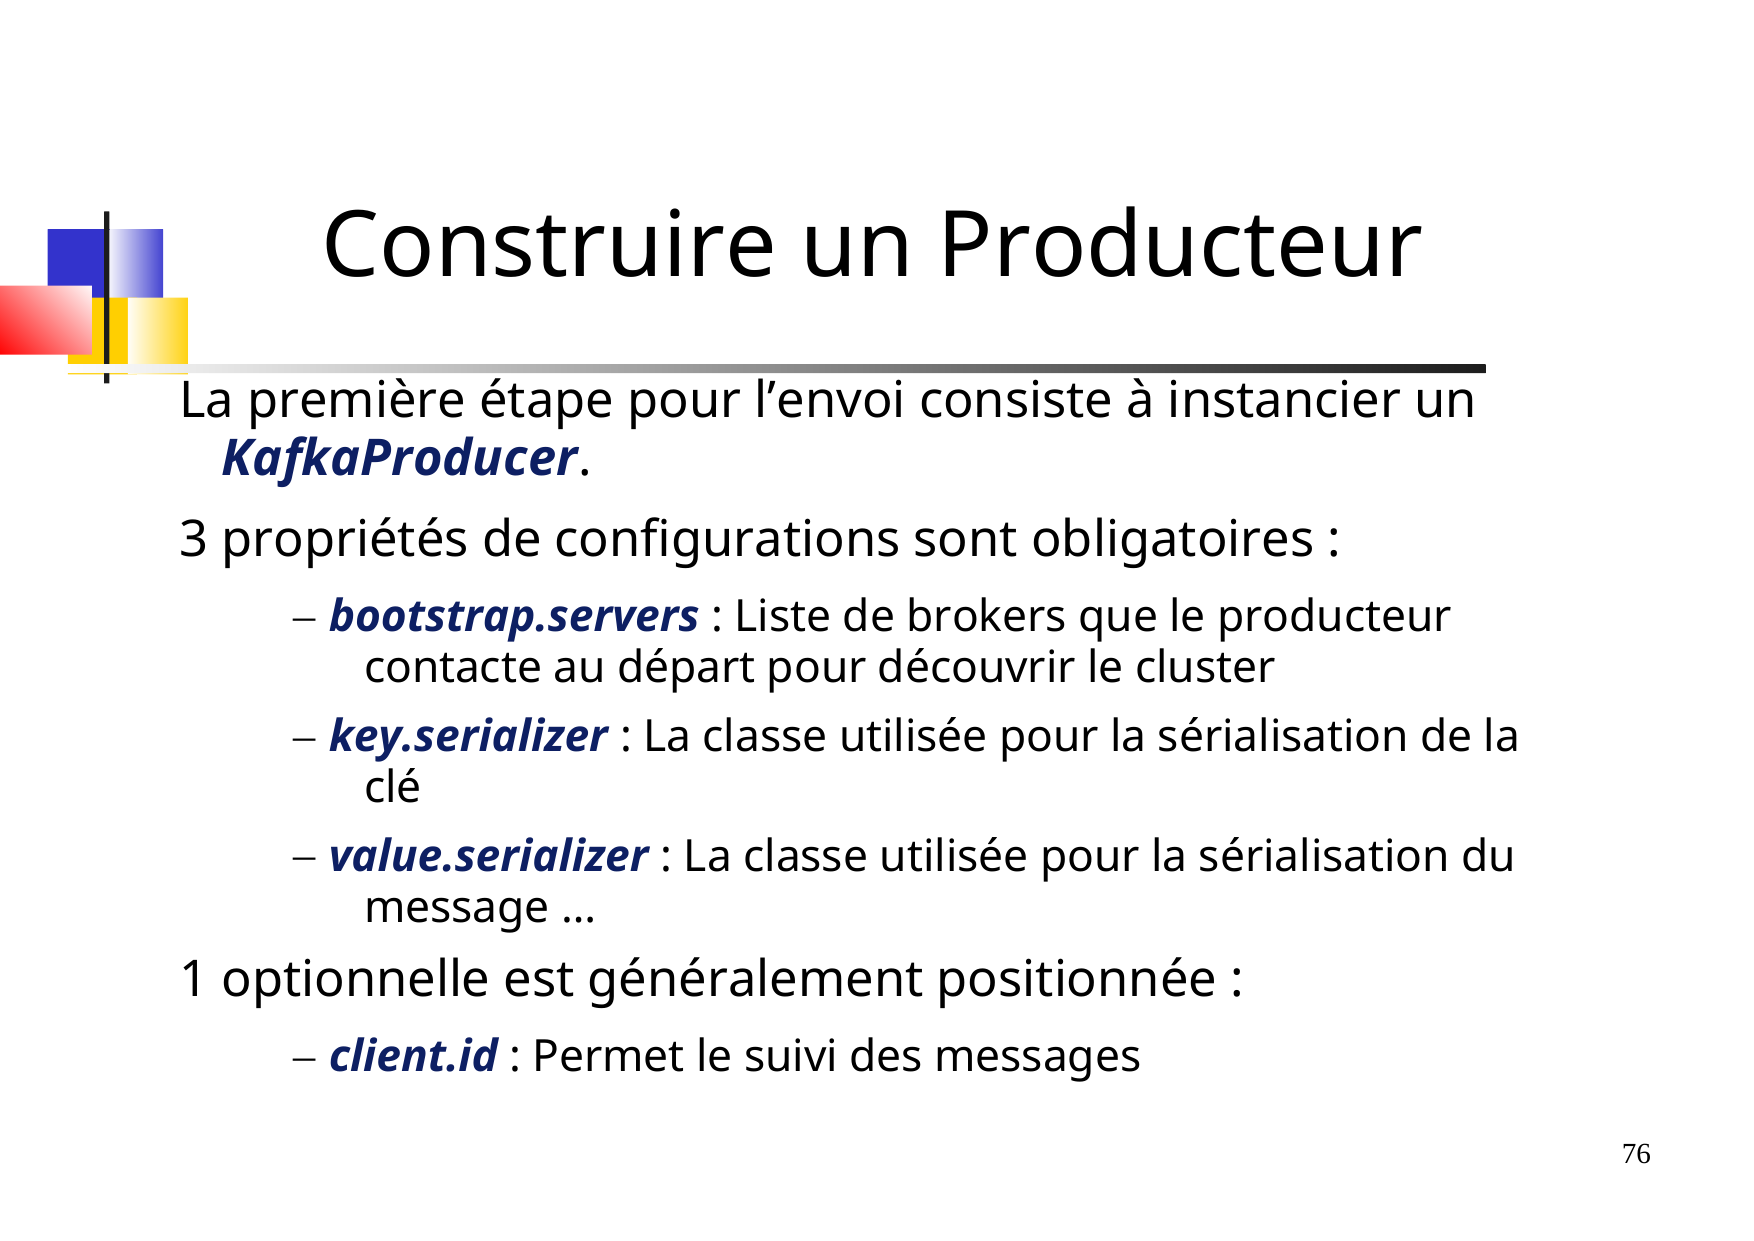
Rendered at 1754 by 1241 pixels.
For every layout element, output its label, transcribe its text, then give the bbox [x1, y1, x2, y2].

list La première étape pour l’envoi consiste à instancier un KafkaProducer. 3 propriétés de configurations sont obligatoires : bootstrap.servers : Liste de brokers que le producteur contacte au départ pour découvrir le cluster key.serializer : La classe utilisée pour la sérialisation de la clé value.serializer : La classe utilisée pour la sérialisation du message … 1 optionnelle est généralement positionnée : client.id : Permet le suivi des messages [179, 371, 1567, 1091]
title Construire un Producteur [179, 139, 1567, 351]
